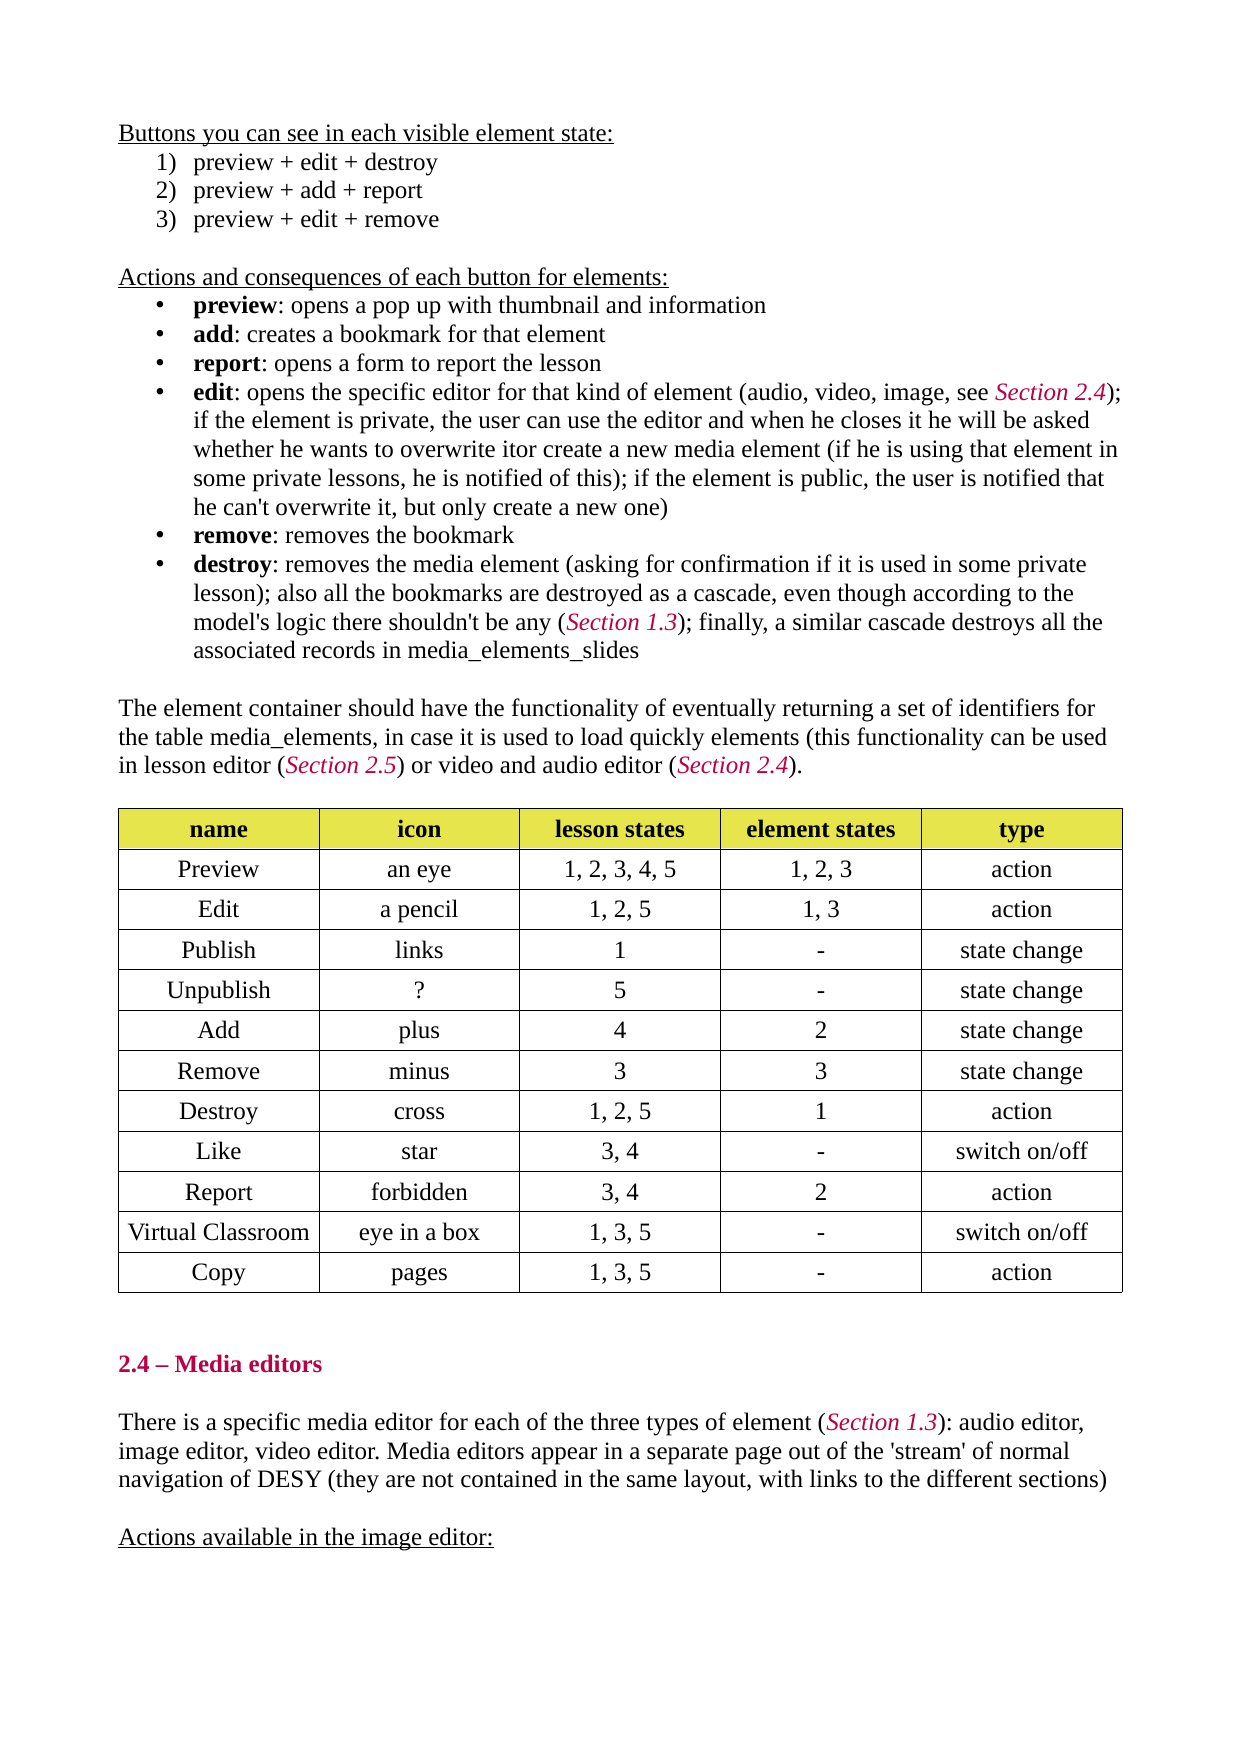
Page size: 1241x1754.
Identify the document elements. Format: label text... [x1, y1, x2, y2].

list edit: opens the specific editor for that kind of element (audio, video, image, see Section 2.4); if the element is private, the user can use the editor and when he closes it he will be asked whether he wants to overwrite itor create a new media element (if he is using that element in some private lessons, he is notified of this); if the element is public, the user is notified that he can't overwrite it, but only create a new one) [156, 377, 1122, 521]
table_cell switch on/off [922, 1132, 1122, 1171]
table_cell - [721, 970, 921, 1010]
table_cell 4 [520, 1011, 720, 1050]
text 2.4 – Media editors [118, 1349, 1122, 1378]
table_cell - [721, 1212, 921, 1252]
list preview + edit + remove [156, 204, 1122, 233]
table_cell 1, 2, 3 [721, 850, 921, 889]
table_cell star [320, 1132, 519, 1171]
table_cell 1 [721, 1091, 921, 1131]
table_cell 2 [721, 1011, 921, 1050]
table_cell 1, 3, 5 [520, 1253, 720, 1292]
table_cell Destroy [119, 1091, 319, 1131]
table_cell Report [119, 1172, 319, 1211]
table_cell 1, 3, 5 [520, 1212, 720, 1252]
table_cell - [721, 1253, 921, 1292]
table_cell a pencil [320, 890, 519, 929]
table_cell state change [922, 1011, 1122, 1050]
table_cell Unpublish [119, 970, 319, 1010]
table_cell links [320, 930, 519, 969]
table_cell Copy [119, 1253, 319, 1292]
table_cell 5 [520, 970, 720, 1010]
text Actions available in the image editor: [118, 1522, 1122, 1551]
table_cell Remove [119, 1051, 319, 1090]
table_cell 3, 4 [520, 1132, 720, 1171]
list destroy: removes the media element (asking for confirmation if it is used in some private lesson); also all the bookmarks are destroyed as a cascade, even though according to the model's logic there shouldn't be any (Section 1.3); finally, a similar cascade destroys all the associated records in media_elements_slides [156, 549, 1122, 664]
table_cell ? [320, 970, 519, 1010]
list preview + edit + destroy [156, 147, 1122, 176]
table_cell state change [922, 1051, 1122, 1090]
table_cell action [922, 1172, 1122, 1211]
table_cell - [721, 1132, 921, 1171]
table_cell action [922, 890, 1122, 929]
table_cell switch on/off [922, 1212, 1122, 1252]
table_header element states [721, 809, 921, 848]
list preview: opens a pop up with thumbnail and information [156, 291, 1122, 319]
table_cell plus [320, 1011, 519, 1050]
table_cell Preview [119, 850, 319, 889]
table_cell 2 [721, 1172, 921, 1211]
table_cell state change [922, 930, 1122, 969]
text There is a specific media editor for each of the three types of element (Section 1.3): audio editor, image editor, video editor. Media editors appear in a separate page out of the 'stream' of normal navigation of DESY (they are not contained in the same layout, with links to the different sections) [118, 1407, 1122, 1493]
table_cell 1, 3 [721, 890, 921, 929]
list preview + add + report [156, 176, 1122, 204]
table_cell pages [320, 1253, 519, 1292]
table_cell cross [320, 1091, 519, 1131]
table_header icon [320, 809, 519, 848]
table_header name [119, 809, 319, 848]
table_cell minus [320, 1051, 519, 1090]
table_cell Virtual Classroom [119, 1212, 319, 1252]
table_header type [922, 809, 1122, 848]
text The element container should have the functionality of eventually returning a set of identifiers for the table media_elements, in case it is used to load quickly elements (this functionality can be used in lesson editor (Section 2.5) or video and audio editor (Section 2.4). [118, 693, 1122, 779]
table_cell action [922, 1253, 1122, 1292]
table_cell 1 [520, 930, 720, 969]
list add: creates a bookmark for that element [156, 319, 1122, 348]
text Buttons you can see in each visible element state: [118, 118, 1122, 147]
table_cell state change [922, 970, 1122, 1010]
table_cell 1, 2, 3, 4, 5 [520, 850, 720, 889]
table_cell eye in a box [320, 1212, 519, 1252]
table_cell 1, 2, 5 [520, 890, 720, 929]
table_cell Edit [119, 890, 319, 929]
list remove: removes the bookmark [156, 521, 1122, 549]
table_cell action [922, 850, 1122, 889]
list report: opens a form to report the lesson [156, 348, 1122, 377]
table_cell action [922, 1091, 1122, 1131]
table_cell forbidden [320, 1172, 519, 1211]
text Actions and consequences of each button for elements: [118, 262, 1122, 291]
table_cell Publish [119, 930, 319, 969]
table_cell Add [119, 1011, 319, 1050]
table_cell 1, 2, 5 [520, 1091, 720, 1131]
table_cell - [721, 930, 921, 969]
table_header lesson states [520, 809, 720, 848]
table_cell 3 [520, 1051, 720, 1090]
table_cell 3 [721, 1051, 921, 1090]
table_cell 3, 4 [520, 1172, 720, 1211]
table_cell Like [119, 1132, 319, 1171]
table_cell an eye [320, 850, 519, 889]
